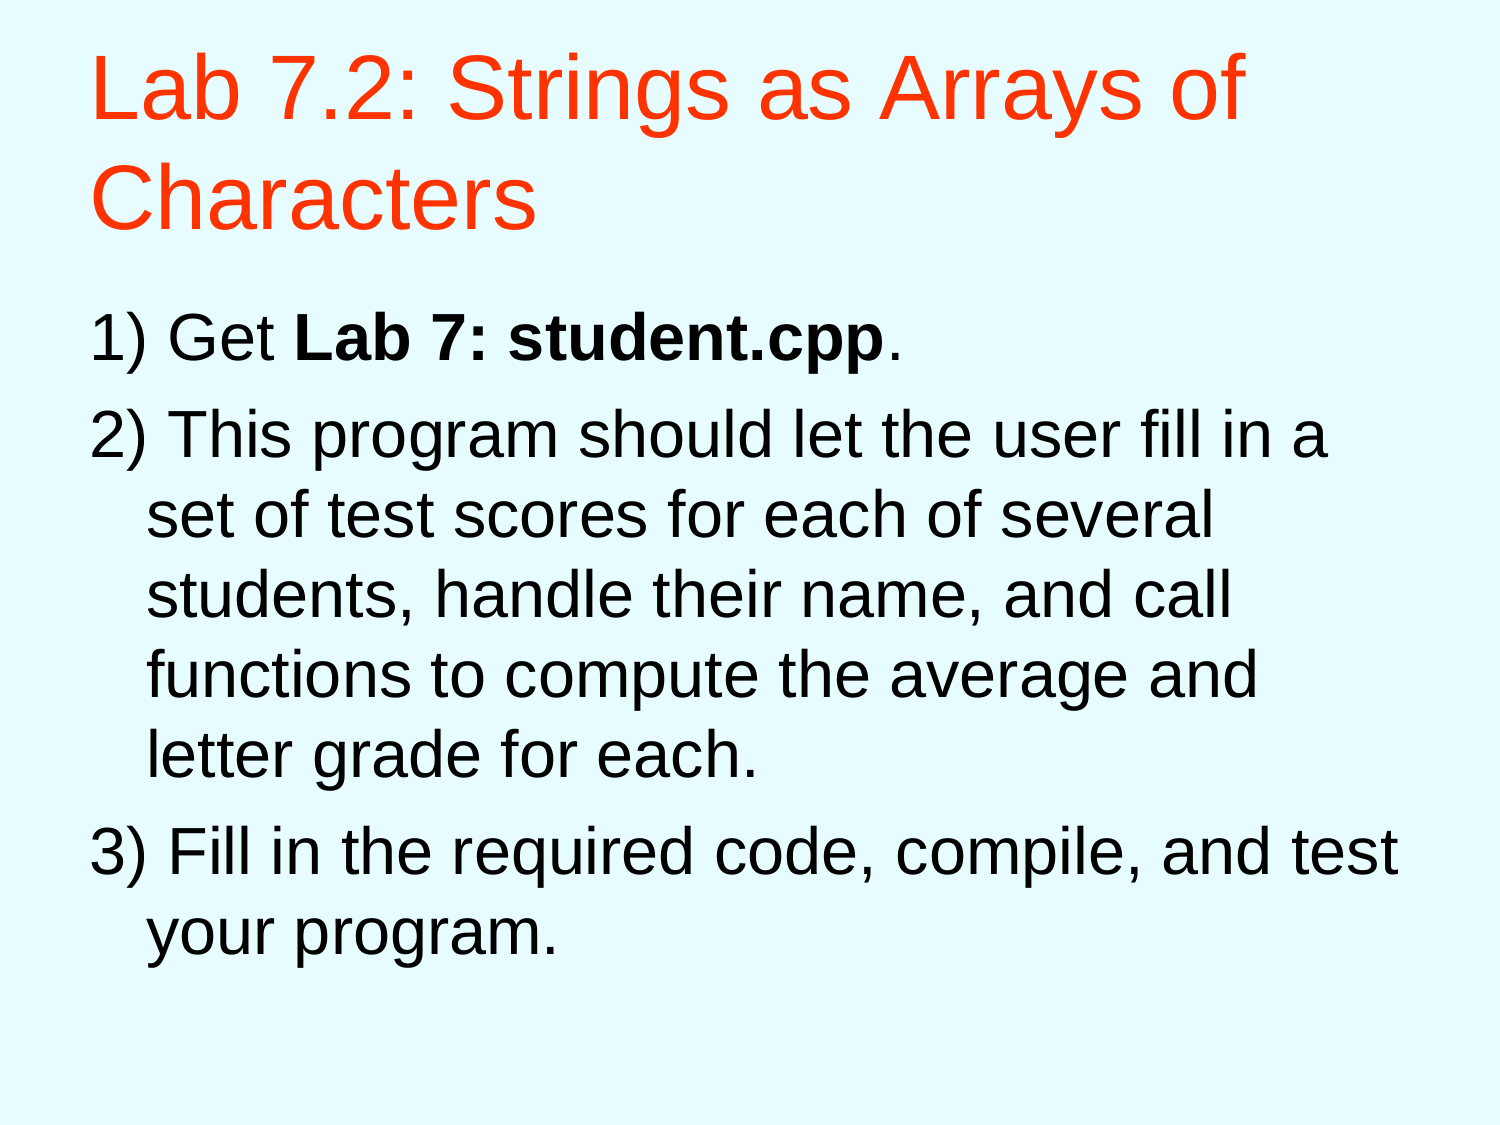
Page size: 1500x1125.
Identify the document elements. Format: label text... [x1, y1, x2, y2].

list Get Lab 7: student.cpp. This program should let the user fill in a set of test scores for each of several students, handle their name, and call functions to compute the average and letter grade for each. Fill in the required code, compile, and test your program. [75, 286, 1423, 1027]
title Lab 7.2: Strings as Arrays of Characters [75, 19, 1423, 256]
